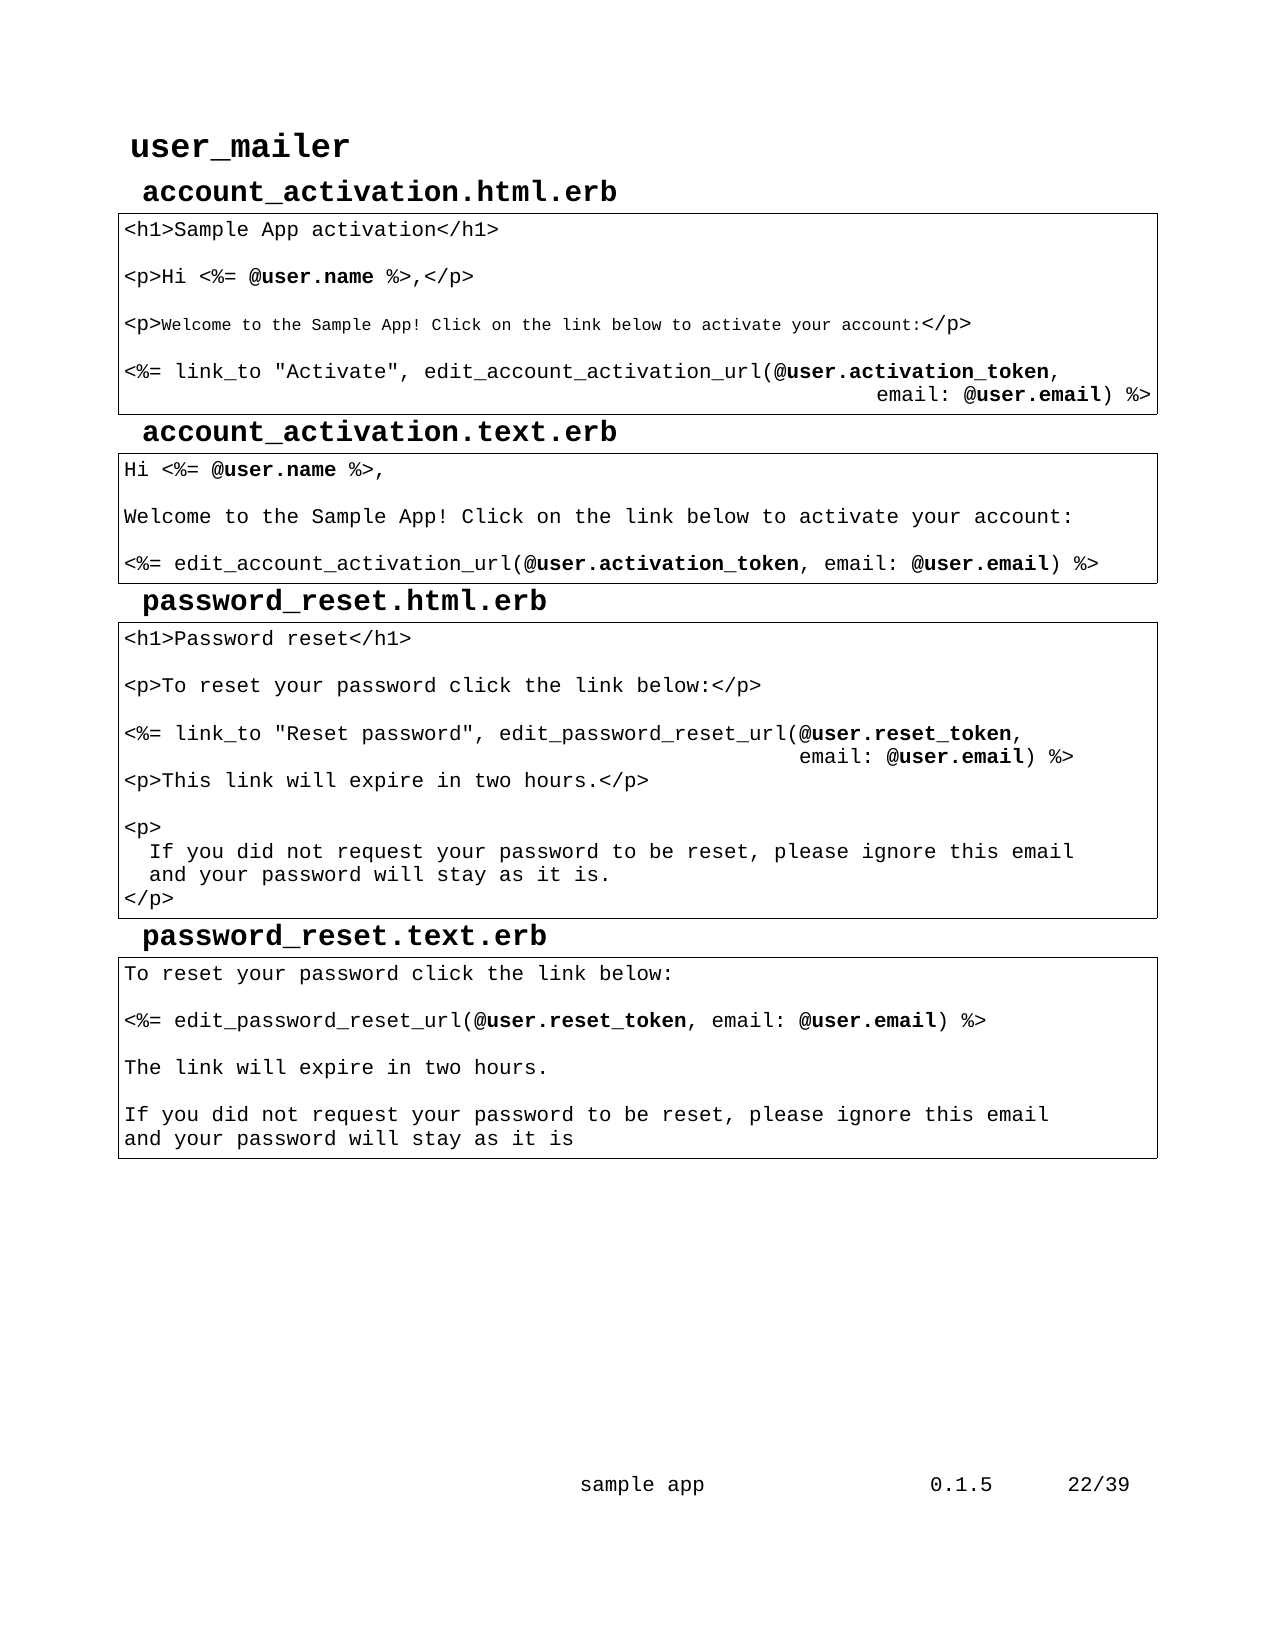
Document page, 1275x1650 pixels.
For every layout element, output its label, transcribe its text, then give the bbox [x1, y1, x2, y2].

table_header <h1>Sample App activation</h1> <p>Hi <%= @user.name %>,</p> <p>Welcome to the Sample App! Click on the link below to activate your account:</p> <%= link_to "Activate", edit_account_activation_url(@user.activation_token, email: @user.email) %> [119, 214, 1157, 414]
subtitle account_activation.html.erb [142, 177, 1157, 210]
table_header To reset your password click the link below: <%= edit_password_reset_url(@user.reset_token, email: @user.email) %> The link will expire in two hours. If you did not request your password to be reset, please ignore this email and your password will stay as it is [119, 958, 1157, 1157]
table_header <h1>Password reset</h1> <p>To reset your password click the link below:</p> <%= link_to "Reset password", edit_password_reset_url(@user.reset_token, email: @user.email) %> <p>This link will expire in two hours.</p> <p> If you did not request your password to be reset, please ignore this email and your password will stay as it is. </p> [119, 623, 1157, 917]
subtitle password_reset.html.erb [142, 586, 1157, 619]
subtitle password_reset.text.erb [142, 920, 1157, 954]
subtitle account_activation.text.erb [142, 417, 1157, 450]
subtitle user_mailer [130, 130, 1157, 168]
table_header Hi <%= @user.name %>, Welcome to the Sample App! Click on the link below to activate your account: <%= edit_account_activation_url(@user.activation_token, email: @user.email) %> [119, 454, 1157, 583]
